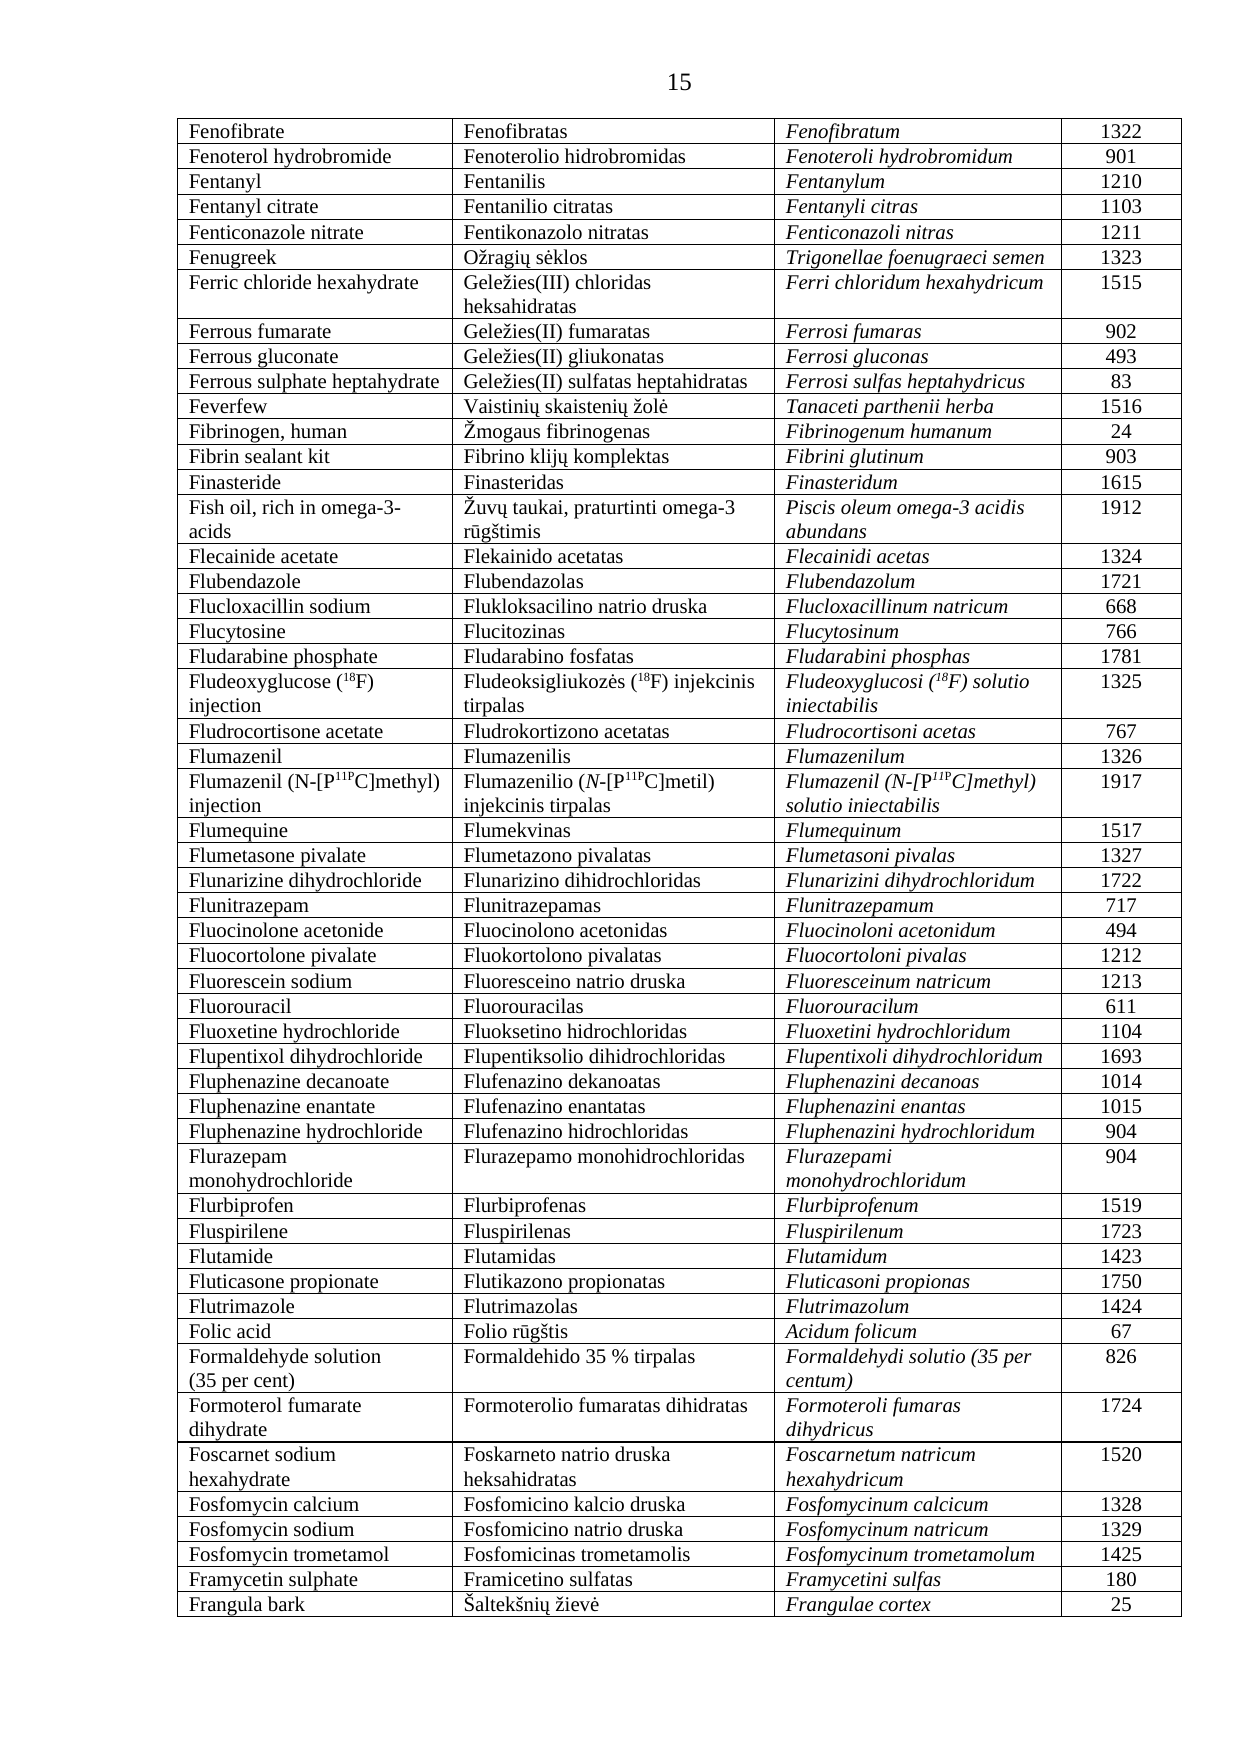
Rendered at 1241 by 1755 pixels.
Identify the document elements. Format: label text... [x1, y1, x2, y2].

table_cell 1324 [1062, 544, 1181, 568]
table_cell Flukloksacilino natrio druska [453, 594, 774, 618]
table_cell 1722 [1062, 868, 1181, 892]
table_cell Frangulae cortex [775, 1592, 1061, 1616]
table_cell Fosfomycin calcium [178, 1492, 452, 1516]
table_cell Fludrocortisoni acetas [775, 719, 1061, 743]
table_cell Flunitrazepam [178, 893, 452, 917]
table_cell Fish oil, rich in omega-3-acids [178, 495, 452, 543]
table_cell Folic acid [178, 1319, 452, 1343]
table_cell Fludeoksigliukozės (18F) injekcinis tirpalas [453, 669, 774, 717]
table_cell 1517 [1062, 818, 1181, 842]
table_cell Flurbiprofenas [453, 1194, 774, 1217]
table_cell Flubendazolas [453, 569, 774, 593]
table_cell 1424 [1062, 1294, 1181, 1318]
table_cell Fibrini glutinum [775, 445, 1061, 468]
table_cell Fibrin sealant kit [178, 445, 452, 468]
table_cell Fluorouracilas [453, 994, 774, 1018]
table_cell Flurazepami monohydrochloridum [775, 1144, 1061, 1192]
table_cell Flumazenil (N-[P11PC]methyl) solutio iniectabilis [775, 769, 1061, 817]
table_cell 1723 [1062, 1219, 1181, 1243]
table_cell Ferric chloride hexahydrate [178, 270, 452, 318]
table_cell 1425 [1062, 1542, 1181, 1566]
table_cell Flumequinum [775, 818, 1061, 842]
table_cell Fenoteroli hydrobromidum [775, 144, 1061, 168]
table_cell Ferri chloridum hexahydricum [775, 270, 1061, 318]
table_cell Flucloxacillinum natricum [775, 594, 1061, 618]
table_cell Fluspirilenum [775, 1219, 1061, 1243]
table_cell Fentanilio citratas [453, 195, 774, 218]
table_cell 1516 [1062, 394, 1181, 418]
table_cell Fenoterol hydrobromide [178, 144, 452, 168]
table_cell 1210 [1062, 169, 1181, 193]
table_cell Flumazenilio (N-[P11PC]metil) injekcinis tirpalas [453, 769, 774, 817]
table_cell Fenofibrate [178, 119, 452, 143]
table_cell Flumetasone pivalate [178, 843, 452, 867]
table_cell Flufenazino enantatas [453, 1094, 774, 1118]
table_cell Flunarizine dihydrochloride [178, 868, 452, 892]
table_cell Flecainidi acetas [775, 544, 1061, 568]
table_cell 826 [1062, 1344, 1181, 1392]
table_cell Trigonellae foenugraeci semen [775, 245, 1061, 269]
table_cell Flumetazono pivalatas [453, 843, 774, 867]
table_cell 1325 [1062, 669, 1181, 717]
table_cell Ferrous gluconate [178, 344, 452, 368]
table_cell 668 [1062, 594, 1181, 618]
table_cell Fenofibratum [775, 119, 1061, 143]
table_cell 1721 [1062, 569, 1181, 593]
table_cell 1519 [1062, 1194, 1181, 1217]
table_cell 903 [1062, 445, 1181, 468]
table_cell Flutamidas [453, 1244, 774, 1268]
table_cell Fludrokortizono acetatas [453, 719, 774, 743]
table_cell Fluoresceinum natricum [775, 969, 1061, 993]
table_cell Flufenazino dekanoatas [453, 1069, 774, 1093]
table_cell Fosfomicino kalcio druska [453, 1492, 774, 1516]
table_cell Fentikonazolo nitratas [453, 220, 774, 244]
table_cell Flurbiprofen [178, 1194, 452, 1217]
table_cell Flunitrazepamum [775, 893, 1061, 917]
table_cell 1515 [1062, 270, 1181, 318]
table_cell Fluoxetine hydrochloride [178, 1019, 452, 1043]
table_cell Flurazepamo monohidrochloridas [453, 1144, 774, 1192]
table_cell Flumazenil [178, 744, 452, 768]
table_cell Formaldehido 35 % tirpalas [453, 1344, 774, 1392]
table_cell Žuvų taukai, praturtinti omega-3 rūgštimis [453, 495, 774, 543]
table_cell Fluocinoloni acetonidum [775, 918, 1061, 942]
table_cell Fibrinogenum humanum [775, 419, 1061, 443]
table_cell Fluphenazini hydrochloridum [775, 1119, 1061, 1143]
table_cell Formaldehyde solution (35 per cent) [178, 1344, 452, 1392]
table_cell Flutrimazole [178, 1294, 452, 1318]
table_cell 1014 [1062, 1069, 1181, 1093]
table_cell 1781 [1062, 644, 1181, 668]
table_cell Fludarabine phosphate [178, 644, 452, 668]
table_cell Fenugreek [178, 245, 452, 269]
table_cell Framicetino sulfatas [453, 1567, 774, 1591]
table_cell Fenofibratas [453, 119, 774, 143]
table_cell 902 [1062, 319, 1181, 343]
table_cell Fosfomicinas trometamolis [453, 1542, 774, 1566]
table_cell Fenoterolio hidrobromidas [453, 144, 774, 168]
table_cell Frangula bark [178, 1592, 452, 1616]
table_cell Fosfomycin trometamol [178, 1542, 452, 1566]
table_cell Ferrosi gluconas [775, 344, 1061, 368]
table_cell Flubendazole [178, 569, 452, 593]
table_cell Fluoresceino natrio druska [453, 969, 774, 993]
table_cell Formoteroli fumaras dihydricus [775, 1393, 1061, 1441]
table_cell Flutikazono propionatas [453, 1269, 774, 1293]
table_cell 766 [1062, 619, 1181, 643]
table_cell Fentanylum [775, 169, 1061, 193]
table_cell 1329 [1062, 1517, 1181, 1541]
table_cell Fluocinolono acetonidas [453, 918, 774, 942]
table_cell Foscarnet sodium hexahydrate [178, 1443, 452, 1491]
table_cell Flunarizini dihydrochloridum [775, 868, 1061, 892]
table_cell Flutrimazolas [453, 1294, 774, 1318]
table_cell Ferrosi fumaras [775, 319, 1061, 343]
table_cell Flucytosinum [775, 619, 1061, 643]
table_cell 1724 [1062, 1393, 1181, 1441]
table_cell Fludeoxyglucosi (18F) solutio iniectabilis [775, 669, 1061, 717]
table_cell Formoterol fumarate dihydrate [178, 1393, 452, 1441]
table_cell Fibrinogen, human [178, 419, 452, 443]
table_cell Piscis oleum omega-3 acidis abundans [775, 495, 1061, 543]
table_cell Fludarabini phosphas [775, 644, 1061, 668]
table_cell Fluoksetino hidrochloridas [453, 1019, 774, 1043]
table_cell Žmogaus fibrinogenas [453, 419, 774, 443]
table_cell Flupentixol dihydrochloride [178, 1044, 452, 1068]
table_cell Šaltekšnių žievė [453, 1592, 774, 1616]
table_cell 83 [1062, 369, 1181, 393]
table_cell Fluphenazine enantate [178, 1094, 452, 1118]
table_cell 25 [1062, 1592, 1181, 1616]
table_cell Ferrosi sulfas heptahydricus [775, 369, 1061, 393]
table_cell Flucitozinas [453, 619, 774, 643]
table_cell 493 [1062, 344, 1181, 368]
table_cell Foscarnetum natricum hexahydricum [775, 1443, 1061, 1491]
table_cell Geležies(II) fumaratas [453, 319, 774, 343]
table_cell Fentanyl [178, 169, 452, 193]
table_cell Fosfomycinum natricum [775, 1517, 1061, 1541]
table_cell Fibrino klijų komplektas [453, 445, 774, 468]
table_cell Fluphenazine hydrochloride [178, 1119, 452, 1143]
table_cell Fluphenazini decanoas [775, 1069, 1061, 1093]
table_cell Fenticonazole nitrate [178, 220, 452, 244]
table_cell Fluorouracilum [775, 994, 1061, 1018]
table_cell 1912 [1062, 495, 1181, 543]
table_cell Fludeoxyglucose (18F) injection [178, 669, 452, 717]
table_cell 1750 [1062, 1269, 1181, 1293]
table_cell 1326 [1062, 744, 1181, 768]
table_cell Flucloxacillin sodium [178, 594, 452, 618]
table_cell Finasteridum [775, 470, 1061, 494]
table_cell 611 [1062, 994, 1181, 1018]
table_cell 67 [1062, 1319, 1181, 1343]
table_cell Flekainido acetatas [453, 544, 774, 568]
table_cell 1211 [1062, 220, 1181, 244]
table_cell 1104 [1062, 1019, 1181, 1043]
table_cell 901 [1062, 144, 1181, 168]
table_cell Formoterolio fumaratas dihidratas [453, 1393, 774, 1441]
table_cell Fludrocortisone acetate [178, 719, 452, 743]
table_cell 1015 [1062, 1094, 1181, 1118]
table_cell Fluorescein sodium [178, 969, 452, 993]
table_cell Fluocortolone pivalate [178, 944, 452, 967]
table_cell Fluocortoloni pivalas [775, 944, 1061, 967]
table_cell Fentanyli citras [775, 195, 1061, 218]
table_cell Flutrimazolum [775, 1294, 1061, 1318]
table_cell Flufenazino hidrochloridas [453, 1119, 774, 1143]
table_cell Fenticonazoli nitras [775, 220, 1061, 244]
table_cell 1520 [1062, 1443, 1181, 1491]
table_cell 1917 [1062, 769, 1181, 817]
table_cell Finasteride [178, 470, 452, 494]
table_cell Fosfomycinum trometamolum [775, 1542, 1061, 1566]
table_cell Flurbiprofenum [775, 1194, 1061, 1217]
table_cell Flunitrazepamas [453, 893, 774, 917]
table_cell 904 [1062, 1144, 1181, 1192]
table_cell Flunarizino dihidrochloridas [453, 868, 774, 892]
table_cell Flutamidum [775, 1244, 1061, 1268]
table_cell Flubendazolum [775, 569, 1061, 593]
table_cell 717 [1062, 893, 1181, 917]
table_cell Geležies(II) sulfatas heptahidratas [453, 369, 774, 393]
table_cell Flucytosine [178, 619, 452, 643]
table_cell Finasteridas [453, 470, 774, 494]
table_cell Fludarabino fosfatas [453, 644, 774, 668]
table_cell Flutamide [178, 1244, 452, 1268]
table_cell Flumetasoni pivalas [775, 843, 1061, 867]
table_cell 1213 [1062, 969, 1181, 993]
table_cell 1693 [1062, 1044, 1181, 1068]
table_cell Fluorouracil [178, 994, 452, 1018]
table_cell Framycetini sulfas [775, 1567, 1061, 1591]
table_cell Fosfomicino natrio druska [453, 1517, 774, 1541]
table_cell 904 [1062, 1119, 1181, 1143]
table_cell Geležies(II) gliukonatas [453, 344, 774, 368]
table_cell Framycetin sulphate [178, 1567, 452, 1591]
table_cell Fluticasone propionate [178, 1269, 452, 1293]
table_cell 1212 [1062, 944, 1181, 967]
table_cell 1322 [1062, 119, 1181, 143]
table_cell 1103 [1062, 195, 1181, 218]
table_cell Fluphenazine decanoate [178, 1069, 452, 1093]
table_cell Fluticasoni propionas [775, 1269, 1061, 1293]
table_cell Flupentiksolio dihidrochloridas [453, 1044, 774, 1068]
table_cell 180 [1062, 1567, 1181, 1591]
table_cell 1323 [1062, 245, 1181, 269]
table_cell Ožragių sėklos [453, 245, 774, 269]
table_cell Flecainide acetate [178, 544, 452, 568]
table_cell Geležies(III) chloridas heksahidratas [453, 270, 774, 318]
table_cell Fluoxetini hydrochloridum [775, 1019, 1061, 1043]
table_cell Ferrous sulphate heptahydrate [178, 369, 452, 393]
table_cell 494 [1062, 918, 1181, 942]
table_cell Fluocinolone acetonide [178, 918, 452, 942]
table_cell Foskarneto natrio druska heksahidratas [453, 1443, 774, 1491]
table_cell Vaistinių skaistenių žolė [453, 394, 774, 418]
table_cell Folio rūgštis [453, 1319, 774, 1343]
table_cell Fluokortolono pivalatas [453, 944, 774, 967]
table_cell Tanaceti parthenii herba [775, 394, 1061, 418]
table_cell Fluspirilene [178, 1219, 452, 1243]
table_cell Fosfomycinum calcicum [775, 1492, 1061, 1516]
table_cell Flumazenilis [453, 744, 774, 768]
table_cell 1615 [1062, 470, 1181, 494]
table_cell Fentanilis [453, 169, 774, 193]
table_cell Flumazenilum [775, 744, 1061, 768]
table_cell Fluphenazini enantas [775, 1094, 1061, 1118]
table_cell 1423 [1062, 1244, 1181, 1268]
table_cell Flupentixoli dihydrochloridum [775, 1044, 1061, 1068]
table_cell Fentanyl citrate [178, 195, 452, 218]
table_cell Acidum folicum [775, 1319, 1061, 1343]
table_cell 24 [1062, 419, 1181, 443]
table_cell Formaldehydi solutio (35 per centum) [775, 1344, 1061, 1392]
table_cell Fosfomycin sodium [178, 1517, 452, 1541]
table_cell 1327 [1062, 843, 1181, 867]
table_cell Ferrous fumarate [178, 319, 452, 343]
table_cell Flumequine [178, 818, 452, 842]
table_cell Flumazenil (N-[P11PC]methyl) injection [178, 769, 452, 817]
table_cell 767 [1062, 719, 1181, 743]
table_cell 1328 [1062, 1492, 1181, 1516]
table_cell Fluspirilenas [453, 1219, 774, 1243]
table_cell Flumekvinas [453, 818, 774, 842]
table_cell Flurazepam monohydrochloride [178, 1144, 452, 1192]
table_cell Feverfew [178, 394, 452, 418]
